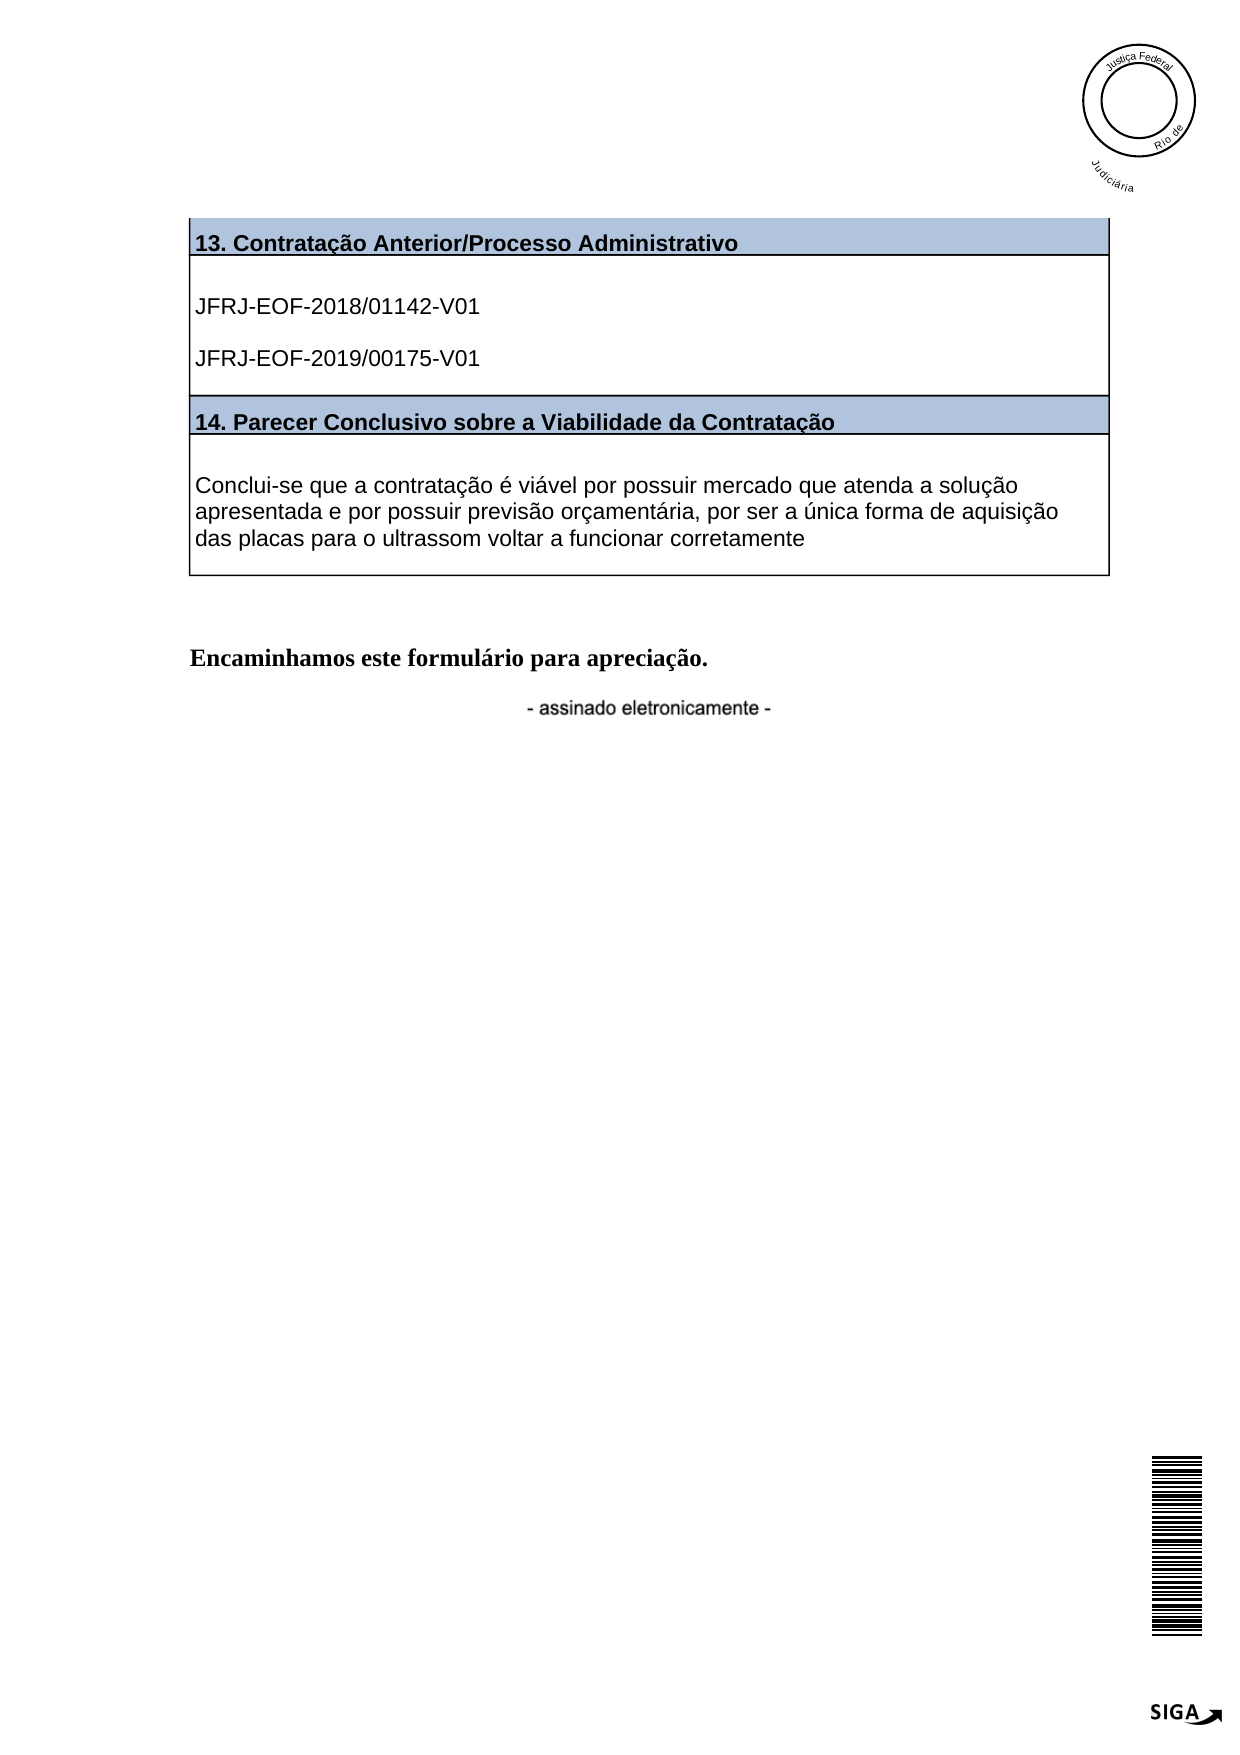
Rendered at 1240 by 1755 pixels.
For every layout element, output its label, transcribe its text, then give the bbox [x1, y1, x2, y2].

text Encaminhamos este formulário para apreciação. [189, 643, 1122, 672]
